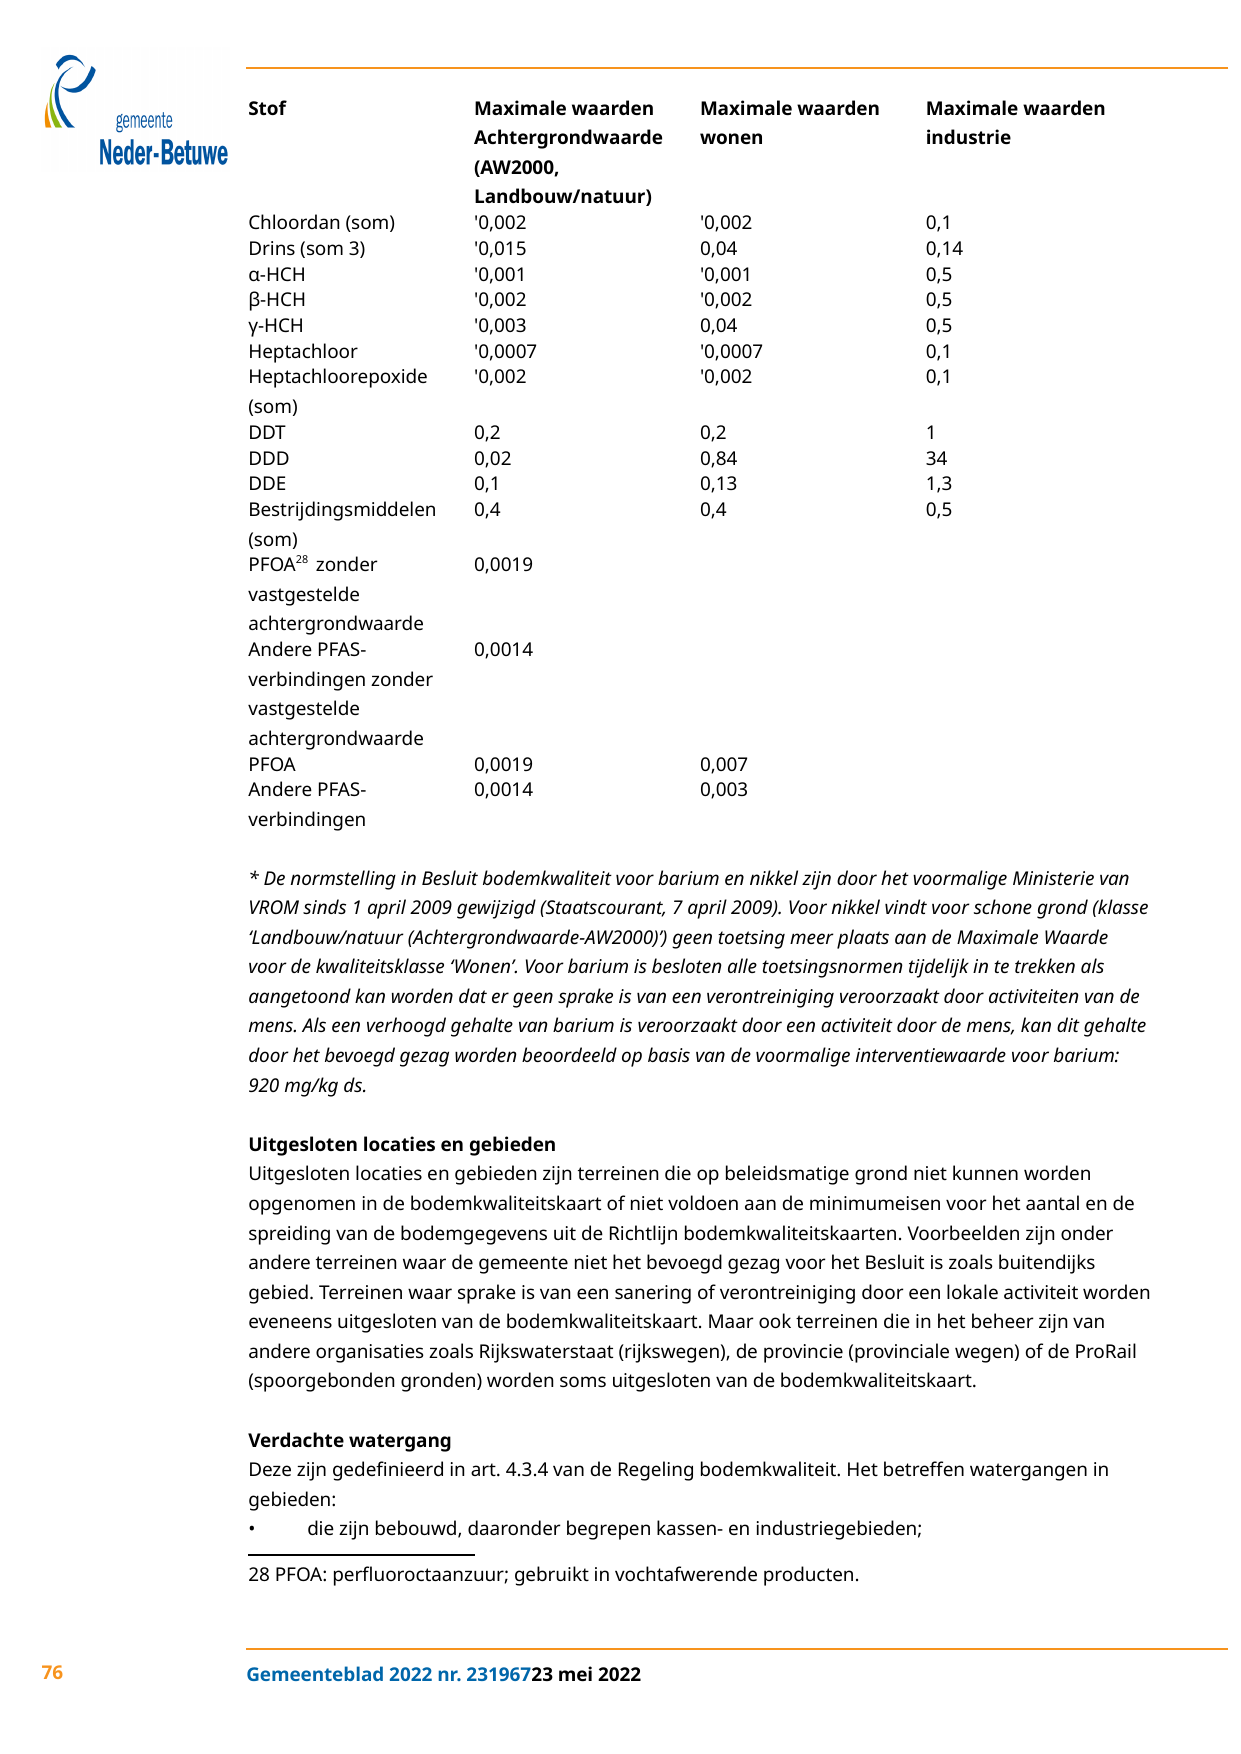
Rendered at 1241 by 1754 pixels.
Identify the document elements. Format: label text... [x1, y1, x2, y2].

table_cell Andere PFAS-verbindingen [248, 777, 474, 832]
table_header Stof [248, 95, 474, 209]
table_cell '0,0007 [700, 338, 926, 364]
table_cell 0,1 [474, 470, 700, 496]
list die zijn bebouwd, daaronder begrepen kassen- en industriegebieden; [248, 1516, 1152, 1541]
picture [41, 47, 231, 172]
table_cell 0,1 [926, 209, 1152, 235]
table_cell 0,0014 [474, 636, 1152, 751]
table_cell Heptachloor [248, 338, 474, 364]
table_cell 0,007 [700, 751, 1152, 777]
table_cell 0,5 [926, 312, 1152, 338]
table_cell '0,002 [474, 209, 700, 235]
text Deze zijn gedefinieerd in art. 4.3.4 van de Regeling bodemkwaliteit. Het betreffen watergangen in gebieden: [248, 1456, 1152, 1512]
table_cell α-HCH [248, 261, 474, 286]
table_cell Andere PFAS-verbindingen zonder vastgestelde achtergrondwaarde [248, 636, 474, 751]
table_header Maximale waarden wonen [700, 95, 926, 209]
table_cell 0,1 [926, 338, 1152, 364]
table_cell 0,2 [700, 419, 926, 445]
table_cell 0,0019 [474, 751, 700, 777]
table_cell 0,4 [474, 496, 700, 551]
table_cell Heptachloorepoxide (som) [248, 364, 474, 419]
table_cell PFOA [248, 751, 474, 777]
table_cell '0,015 [474, 235, 700, 261]
table_cell γ-HCH [248, 312, 474, 338]
table_cell 0,04 [700, 312, 926, 338]
table_cell DDT [248, 419, 474, 445]
table_cell 1 [926, 419, 1152, 445]
table_cell '0,002 [700, 364, 926, 419]
table_cell 0,5 [926, 496, 1152, 551]
table_cell PFOA zonder vastgestelde achtergrondwaarde [248, 551, 474, 636]
table_cell DDD [248, 445, 474, 470]
text Uitgesloten locaties en gebieden zijn terreinen die op beleidsmatige grond niet kunnen worden opgenomen in de bodemkwaliteitskaart of niet voldoen aan de minimumeisen voor het aantal en de spreiding van de bodemgegevens uit de Richtlijn bodemkwaliteitskaarten. Voorbeelden zijn onder andere terreinen waar de gemeente niet het bevoegd gezag voor het Besluit is zoals buitendijks gebied. Terreinen waar sprake is van een sanering of verontreiniging door een lokale activiteit worden eveneens uitgesloten van de bodemkwaliteitskaart. Maar ook terreinen die in het beheer zijn van andere organisaties zoals Rijkswaterstaat (rijkswegen), de provincie (provinciale wegen) of de ProRail (spoorgebonden gronden) worden soms uitgesloten van de bodemkwaliteitskaart. [248, 1161, 1152, 1393]
table_cell '0,002 [700, 286, 926, 312]
table_cell 0,2 [474, 419, 700, 445]
table_cell '0,001 [474, 261, 700, 286]
table_cell '0,002 [474, 364, 700, 419]
table_cell '0,001 [700, 261, 926, 286]
table_cell 0,0014 [474, 777, 700, 832]
table_cell 0,003 [700, 777, 1152, 832]
table_cell 0,84 [700, 445, 926, 470]
table_cell Drins (som 3) [248, 235, 474, 261]
table_cell Chloordan (som) [248, 209, 474, 235]
table_cell 0,04 [700, 235, 926, 261]
table_cell DDE [248, 470, 474, 496]
table_cell 0,13 [700, 470, 926, 496]
table_header Maximale waarden industrie [926, 95, 1152, 209]
text Verdachte watergang [248, 1427, 1152, 1452]
table_cell '0,002 [700, 209, 926, 235]
table_cell 0,0019 [474, 551, 1152, 636]
table_cell 0,4 [700, 496, 926, 551]
table_cell Bestrijdingsmiddelen (som) [248, 496, 474, 551]
table_cell 1,3 [926, 470, 1152, 496]
table_cell 0,5 [926, 286, 1152, 312]
table_header Maximale waarden Achtergrondwaarde (AW2000, Landbouw/natuur) [474, 95, 700, 209]
table_cell '0,003 [474, 312, 700, 338]
table_cell 34 [926, 445, 1152, 470]
table_cell 0,5 [926, 261, 1152, 286]
table_cell 0,1 [926, 364, 1152, 419]
table_cell '0,002 [474, 286, 700, 312]
table_cell β-HCH [248, 286, 474, 312]
table_cell 0,02 [474, 445, 700, 470]
table_cell '0,0007 [474, 338, 700, 364]
text * De normstelling in Besluit bodemkwaliteit voor barium en nikkel zijn door het voormalige Ministerie van VROM sinds 1 april 2009 gewijzigd (Staatscourant, 7 april 2009). Voor nikkel vindt voor schone grond (klasse ‘Landbouw/natuur (Achtergrondwaarde-AW2000)’) geen toetsing meer plaats aan de Maximale Waarde voor de kwaliteitsklasse ‘Wonen’. Voor barium is besloten alle toetsingsnormen tijdelijk in te trekken als aangetoond kan worden dat er geen sprake is van een verontreiniging veroorzaakt door activiteiten van de mens. Als een verhoogd gehalte van barium is veroorzaakt door een activiteit door de mens, kan dit gehalte door het bevoegd gezag worden beoordeeld op basis van de voormalige interventiewaarde voor barium: 920 mg/kg ds. [248, 865, 1152, 1097]
text Uitgesloten locaties en gebieden [248, 1131, 1152, 1157]
table_cell 0,14 [926, 235, 1152, 261]
